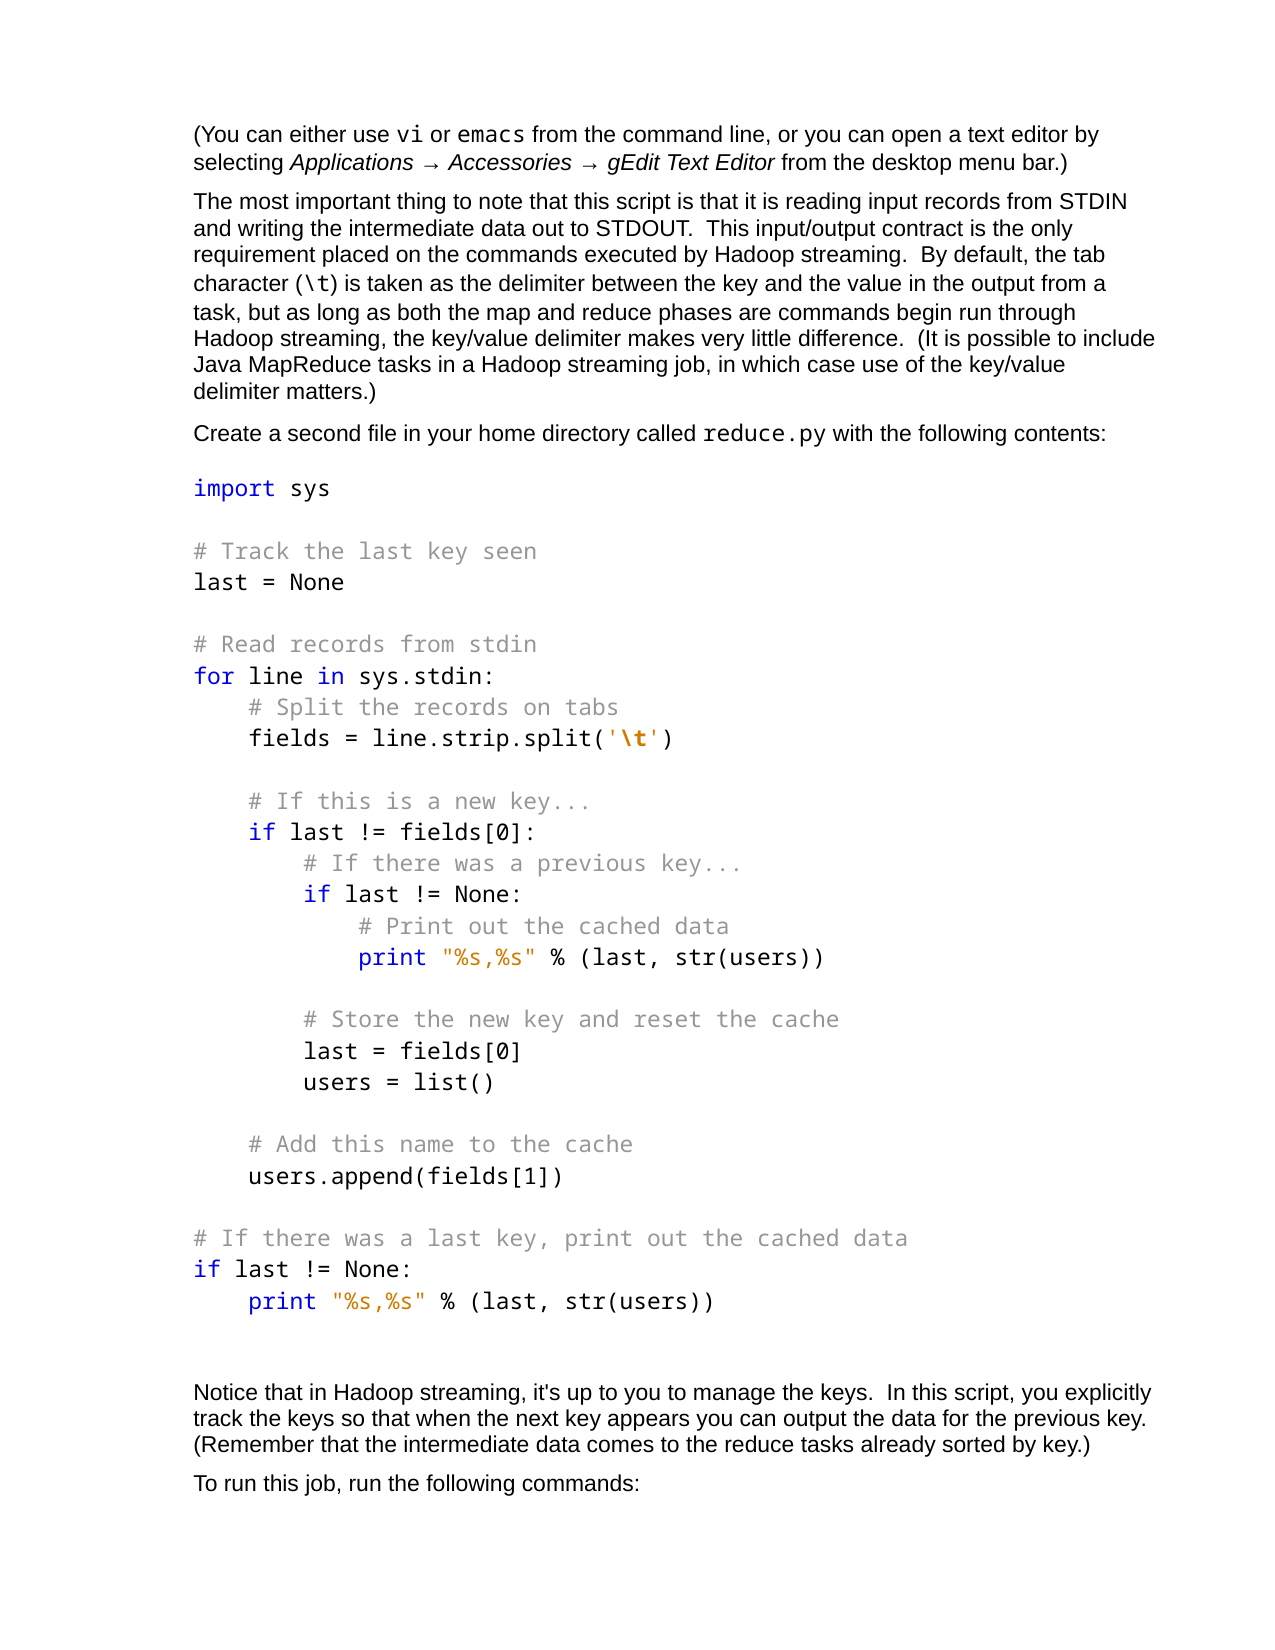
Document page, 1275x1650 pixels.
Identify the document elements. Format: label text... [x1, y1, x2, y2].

list To run this job, run the following commands: [156, 1470, 1157, 1497]
list (You can either use vi or emacs from the command line, or you can open a text editor by selecting Applications → Accessories → gEdit Text Editor from the desktop menu bar.) [156, 118, 1157, 176]
list The most important thing to note that this script is that it is reading input records from STDIN and writing the intermediate data out to STDOUT. This input/output contract is the only requirement placed on the commands executed by Hadoop streaming. By default, the tab character (\t) is taken as the delimiter between the key and the value in the output from a task, but as long as both the map and reduce phases are commands begin run through Hadoop streaming, the key/value delimiter makes very little difference. (It is possible to include Java MapReduce tasks in a Hadoop streaming job, in which case use of the key/value delimiter matters.) [156, 188, 1157, 404]
list Notice that in Hadoop streaming, it's up to you to manage the keys. In this script, you explicitly track the keys so that when the next key appears you can output the data for the previous key. (Remember that the intermediate data comes to the reduce tasks already sorted by key.) [156, 1379, 1157, 1458]
list Create a second file in your home directory called reduce.py with the following contents: [156, 416, 1157, 448]
list import sys # Track the last key seen last = None # Read records from stdin for line in sys.stdin: # Split the records on tabs fields = line.strip.split('\t') # If this is a new key... if last != fields[0]: # If there was a previous key... if last != None: # Print out the cached data print "%s,%s" % (last, str(users)) # Store the new key and reset the cache last = fields[0] users = list() # Add this name to the cache users.append(fields[1]) # If there was a last key, print out the cached data if last != None: print "%s,%s" % (last, str(users)) [156, 472, 1157, 1316]
